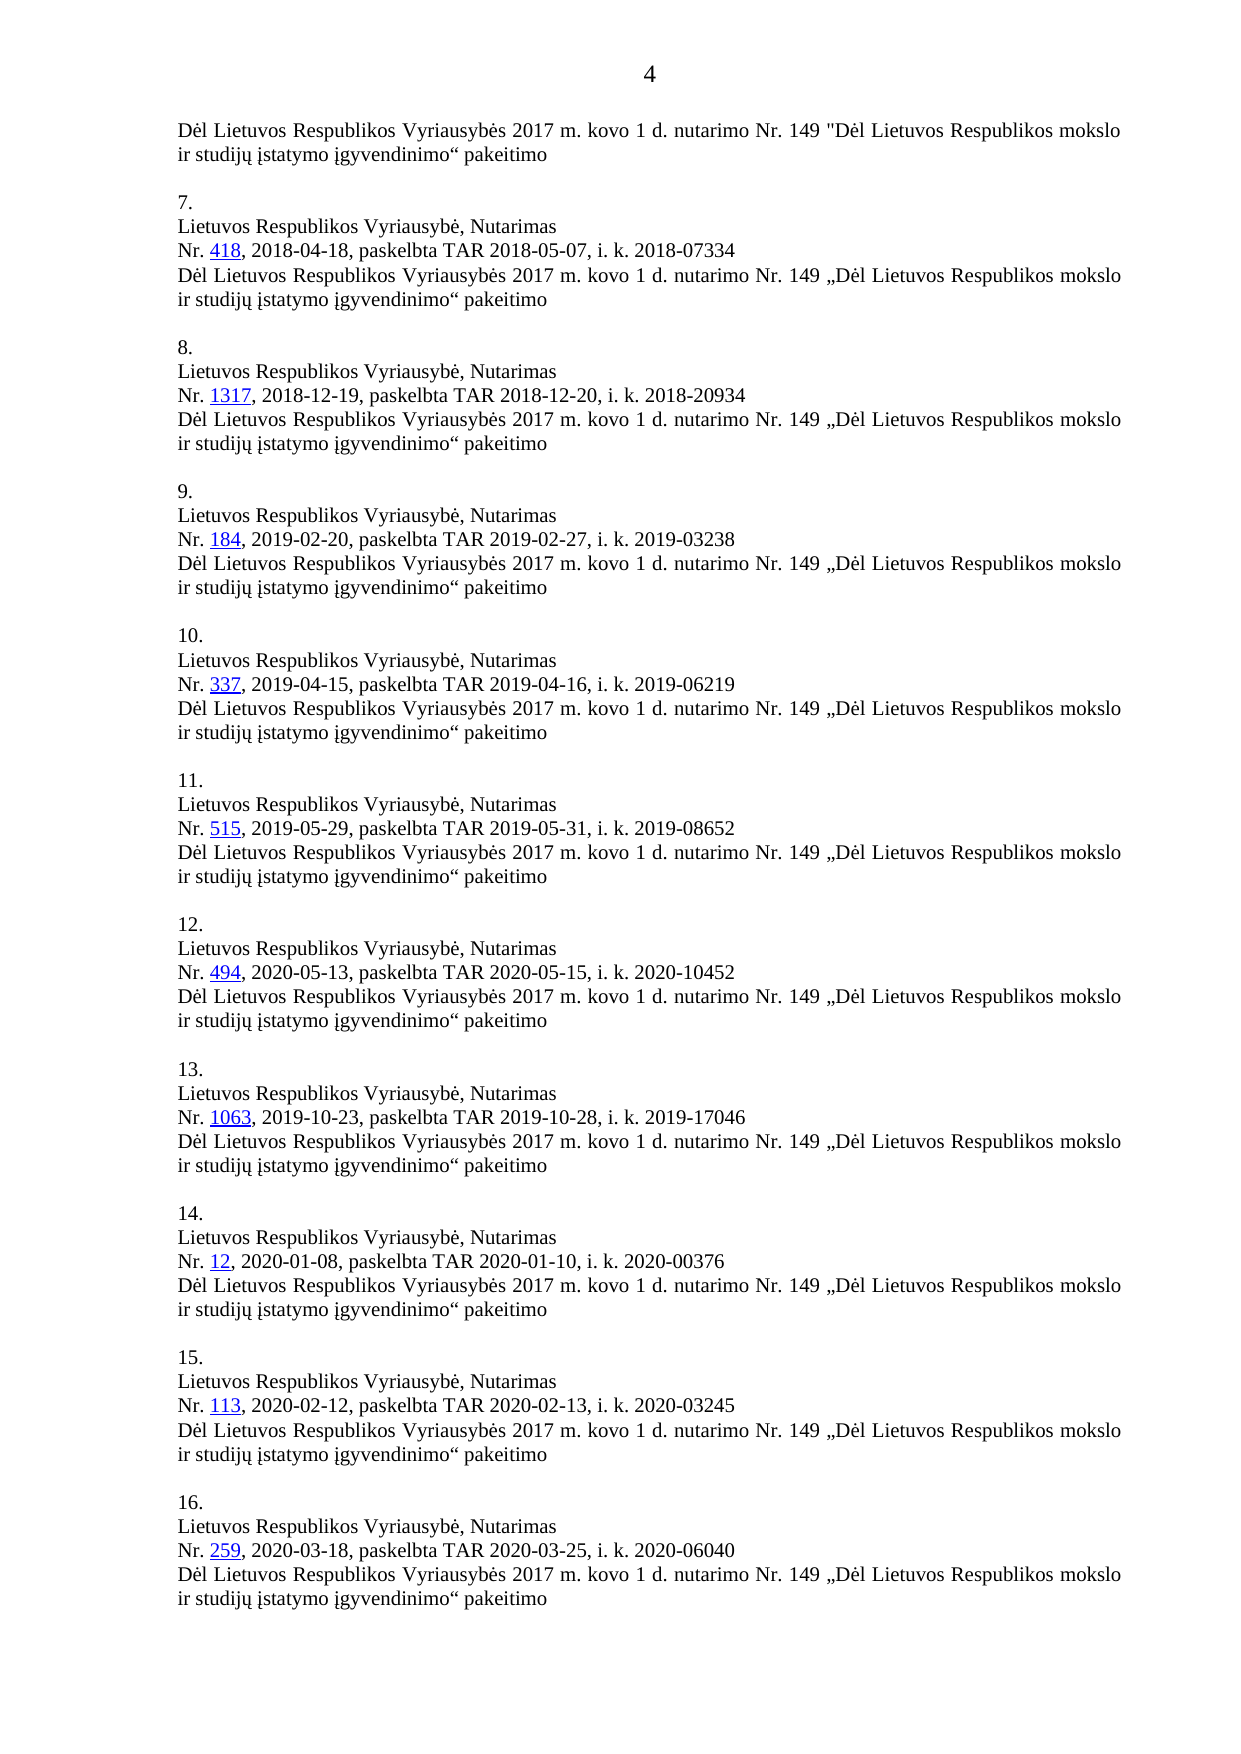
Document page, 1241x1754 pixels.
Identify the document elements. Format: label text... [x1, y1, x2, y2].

text Dėl Lietuvos Respublikos Vyriausybės 2017 m. kovo 1 d. nutarimo Nr. 149 „Dėl Lietuvos Respublikos mokslo ir studijų įstatymo įgyvendinimo“ pakeitimo [177, 407, 1122, 455]
text Dėl Lietuvos Respublikos Vyriausybės 2017 m. kovo 1 d. nutarimo Nr. 149 „Dėl Lietuvos Respublikos mokslo ir studijų įstatymo įgyvendinimo“ pakeitimo [177, 1562, 1122, 1610]
text Lietuvos Respublikos Vyriausybė, Nutarimas [177, 503, 1122, 527]
text Nr. 337, 2019-04-15, paskelbta TAR 2019-04-16, i. k. 2019-06219 [177, 672, 1122, 696]
text Dėl Lietuvos Respublikos Vyriausybės 2017 m. kovo 1 d. nutarimo Nr. 149 „Dėl Lietuvos Respublikos mokslo ir studijų įstatymo įgyvendinimo“ pakeitimo [177, 1273, 1122, 1321]
text 10. [177, 623, 1122, 647]
text 15. [177, 1345, 1122, 1369]
text Lietuvos Respublikos Vyriausybė, Nutarimas [177, 1225, 1122, 1249]
text Dėl Lietuvos Respublikos Vyriausybės 2017 m. kovo 1 d. nutarimo Nr. 149 „Dėl Lietuvos Respublikos mokslo ir studijų įstatymo įgyvendinimo“ pakeitimo [177, 696, 1122, 744]
text Lietuvos Respublikos Vyriausybė, Nutarimas [177, 647, 1122, 672]
text Lietuvos Respublikos Vyriausybė, Nutarimas [177, 1081, 1122, 1105]
text Dėl Lietuvos Respublikos Vyriausybės 2017 m. kovo 1 d. nutarimo Nr. 149 „Dėl Lietuvos Respublikos mokslo ir studijų įstatymo įgyvendinimo“ pakeitimo [177, 1417, 1122, 1466]
text Nr. 515, 2019-05-29, paskelbta TAR 2019-05-31, i. k. 2019-08652 [177, 816, 1122, 840]
text 13. [177, 1057, 1122, 1081]
text Nr. 113, 2020-02-12, paskelbta TAR 2020-02-13, i. k. 2020-03245 [177, 1393, 1122, 1417]
text 14. [177, 1201, 1122, 1225]
text Dėl Lietuvos Respublikos Vyriausybės 2017 m. kovo 1 d. nutarimo Nr. 149 „Dėl Lietuvos Respublikos mokslo ir studijų įstatymo įgyvendinimo“ pakeitimo [177, 262, 1122, 311]
text Dėl Lietuvos Respublikos Vyriausybės 2017 m. kovo 1 d. nutarimo Nr. 149 „Dėl Lietuvos Respublikos mokslo ir studijų įstatymo įgyvendinimo“ pakeitimo [177, 984, 1122, 1032]
text 12. [177, 912, 1122, 936]
text Lietuvos Respublikos Vyriausybė, Nutarimas [177, 359, 1122, 383]
text 7. [177, 190, 1122, 214]
text 11. [177, 768, 1122, 792]
text Lietuvos Respublikos Vyriausybė, Nutarimas [177, 214, 1122, 238]
text Nr. 1063, 2019-10-23, paskelbta TAR 2019-10-28, i. k. 2019-17046 [177, 1105, 1122, 1129]
text Nr. 418, 2018-04-18, paskelbta TAR 2018-05-07, i. k. 2018-07334 [177, 238, 1122, 262]
text 9. [177, 479, 1122, 503]
text Lietuvos Respublikos Vyriausybė, Nutarimas [177, 936, 1122, 960]
text 16. [177, 1490, 1122, 1514]
text Dėl Lietuvos Respublikos Vyriausybės 2017 m. kovo 1 d. nutarimo Nr. 149 "Dėl Lietuvos Respublikos mokslo ir studijų įstatymo įgyvendinimo“ pakeitimo [177, 118, 1122, 166]
text Nr. 494, 2020-05-13, paskelbta TAR 2020-05-15, i. k. 2020-10452 [177, 960, 1122, 984]
text Lietuvos Respublikos Vyriausybė, Nutarimas [177, 1514, 1122, 1538]
text Dėl Lietuvos Respublikos Vyriausybės 2017 m. kovo 1 d. nutarimo Nr. 149 „Dėl Lietuvos Respublikos mokslo ir studijų įstatymo įgyvendinimo“ pakeitimo [177, 1129, 1122, 1177]
text 8. [177, 335, 1122, 359]
text Lietuvos Respublikos Vyriausybė, Nutarimas [177, 792, 1122, 816]
text Nr. 1317, 2018-12-19, paskelbta TAR 2018-12-20, i. k. 2018-20934 [177, 383, 1122, 407]
text Dėl Lietuvos Respublikos Vyriausybės 2017 m. kovo 1 d. nutarimo Nr. 149 „Dėl Lietuvos Respublikos mokslo ir studijų įstatymo įgyvendinimo“ pakeitimo [177, 551, 1122, 599]
text Nr. 259, 2020-03-18, paskelbta TAR 2020-03-25, i. k. 2020-06040 [177, 1538, 1122, 1562]
text Dėl Lietuvos Respublikos Vyriausybės 2017 m. kovo 1 d. nutarimo Nr. 149 „Dėl Lietuvos Respublikos mokslo ir studijų įstatymo įgyvendinimo“ pakeitimo [177, 840, 1122, 888]
text Nr. 184, 2019-02-20, paskelbta TAR 2019-02-27, i. k. 2019-03238 [177, 527, 1122, 551]
text Nr. 12, 2020-01-08, paskelbta TAR 2020-01-10, i. k. 2020-00376 [177, 1249, 1122, 1273]
text Lietuvos Respublikos Vyriausybė, Nutarimas [177, 1369, 1122, 1393]
